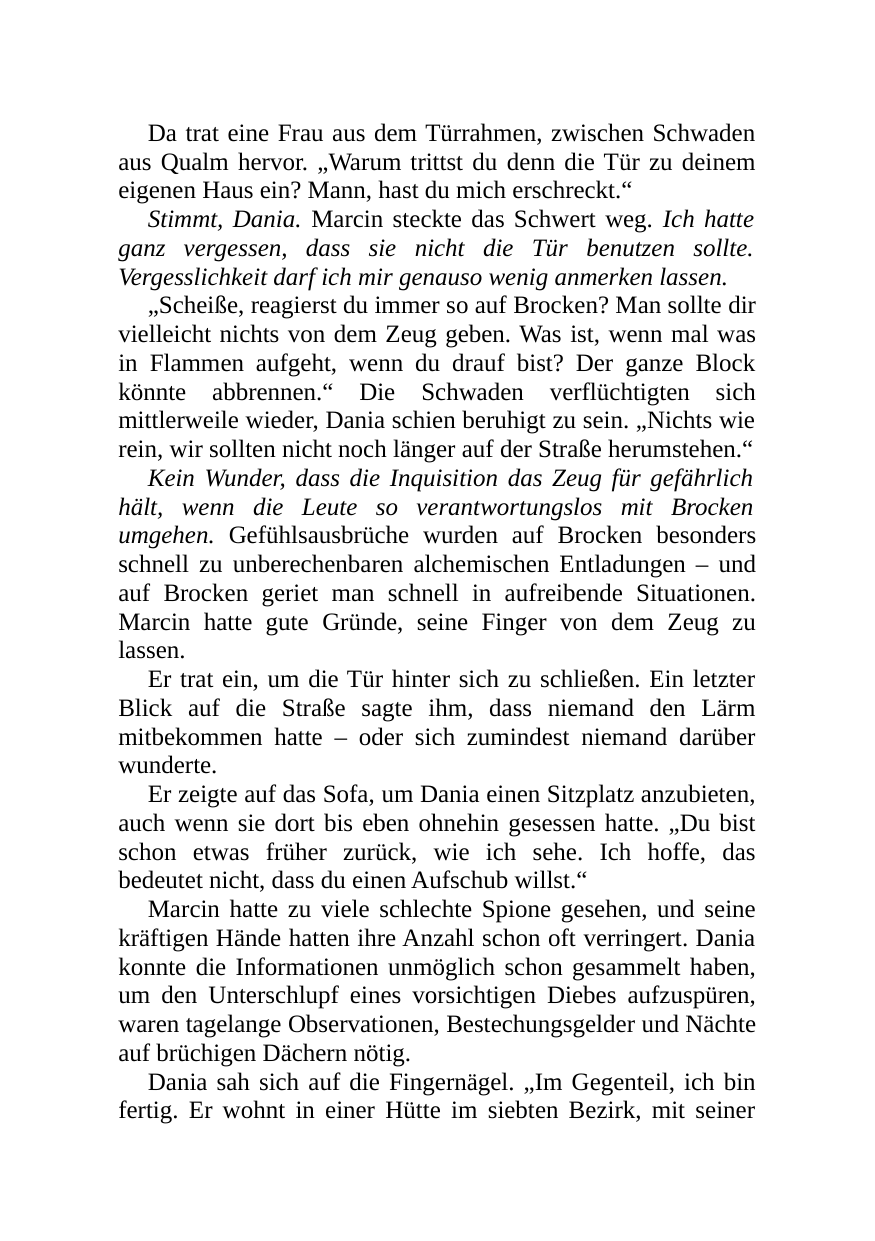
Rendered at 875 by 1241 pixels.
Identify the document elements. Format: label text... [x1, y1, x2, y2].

text Er trat ein, um die Tür hinter sich zu schließen. Ein letzter Blick auf die Straße sagte ihm, dass niemand den Lärm mitbekommen hatte – oder sich zumindest niemand darüber wunderte. [118, 664, 756, 779]
text Kein Wunder, dass die Inquisition das Zeug für gefährlich hält, wenn die Leute so verantwortungslos mit Brocken umgehen. Gefühlsausbrüche wurden auf Brocken besonders schnell zu unberechenbaren alchemischen Entladungen – und auf Brocken geriet man schnell in aufreibende Situationen. Marcin hatte gute Gründe, seine Finger von dem Zeug zu lassen. [118, 463, 756, 664]
text Da trat eine Frau aus dem Türrahmen, zwischen Schwaden aus Qualm hervor. „Warum trittst du denn die Tür zu deinem eigenen Haus ein? Mann, hast du mich erschreckt.“ [118, 118, 756, 204]
text Stimmt, Dania. Marcin steckte das Schwert weg. Ich hatte ganz vergessen, dass sie nicht die Tür benutzen sollte. Vergesslichkeit darf ich mir genauso wenig anmerken lassen. [118, 204, 756, 291]
text „Scheiße, reagierst du immer so auf Brocken? Man sollte dir vielleicht nichts von dem Zeug geben. Was ist, wenn mal was in Flammen aufgeht, wenn du drauf bist? Der ganze Block könnte abbrennen.“ Die Schwaden verflüchtigten sich mittlerweile wieder, Dania schien beruhigt zu sein. „Nichts wie rein, wir sollten nicht noch länger auf der Straße herumstehen.“ [118, 291, 756, 463]
text Marcin hatte zu viele schlechte Spione gesehen, und seine kräftigen Hände hatten ihre Anzahl schon oft verringert. Dania konnte die Informationen unmöglich schon gesammelt haben, um den Unterschlupf eines vorsichtigen Diebes aufzuspüren, waren tagelange Observationen, Bestechungsgelder und Nächte auf brüchigen Dächern nötig. [118, 894, 756, 1067]
text Dania sah sich auf die Fingernägel. „Im Gegenteil, ich bin fertig. Er wohnt in einer Hütte im siebten Bezirk, mit seiner [118, 1067, 756, 1124]
text Er zeigte auf das Sofa, um Dania einen Sitzplatz anzubieten, auch wenn sie dort bis eben ohnehin gesessen hatte. „Du bist schon etwas früher zurück, wie ich sehe. Ich hoffe, das bedeutet nicht, dass du einen Aufschub willst.“ [118, 779, 756, 894]
